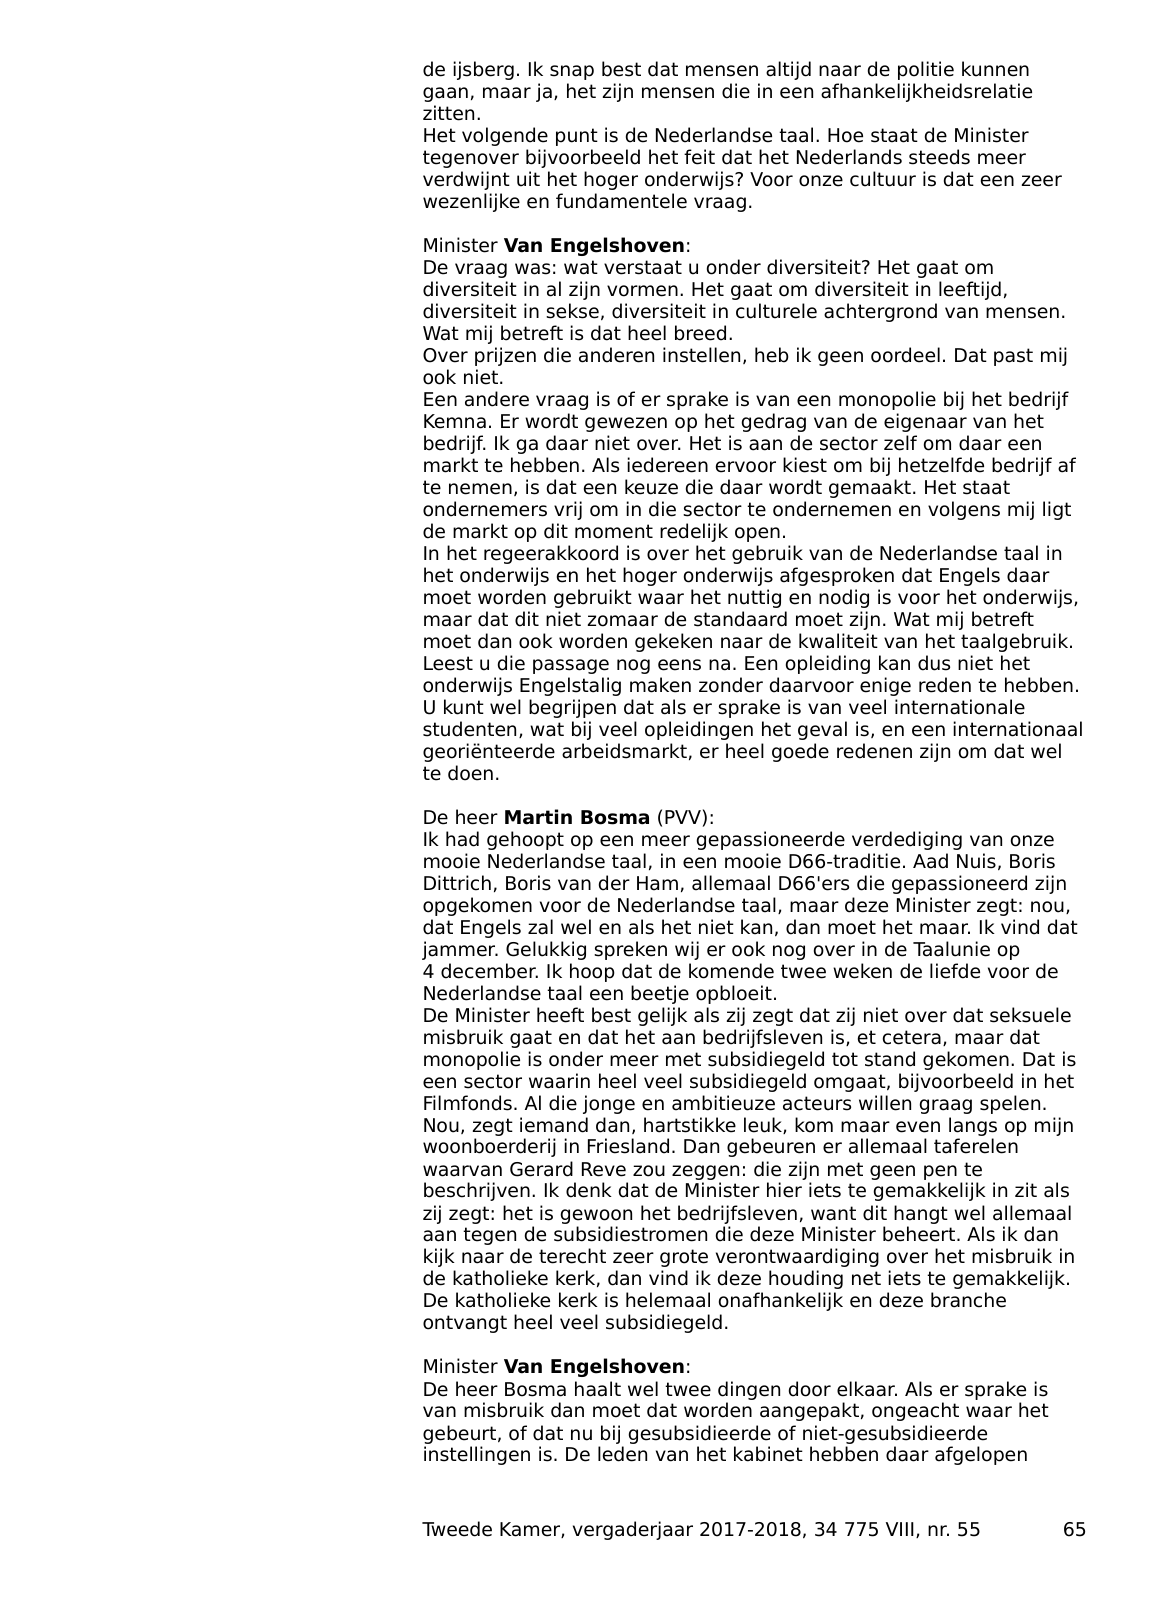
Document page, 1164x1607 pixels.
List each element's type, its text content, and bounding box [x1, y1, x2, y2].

text Over prijzen die anderen instellen, heb ik geen oordeel. Dat past mij ook niet. [422, 345, 1087, 389]
text De heer Bosma haalt wel twee dingen door elkaar. Als er sprake is van misbruik dan moet dat worden aangepakt, ongeacht waar het gebeurt, of dat nu bij gesubsidieerde of niet-gesubsidieerde instellingen is. De leden van het kabinet hebben daar afgelopen [422, 1378, 1087, 1466]
text de ijsberg. Ik snap best dat mensen altijd naar de politie kunnen gaan, maar ja, het zijn mensen die in een afhankelijkheidsrelatie zitten. [422, 59, 1087, 125]
text Ik had gehoopt op een meer gepassioneerde verdediging van onze mooie Nederlandse taal, in een mooie D66-traditie. Aad Nuis, Boris Dittrich, Boris van der Ham, allemaal D66'ers die gepassioneerd zijn opgekomen voor de Nederlandse taal, maar deze Minister zegt: nou, dat Engels zal wel en als het niet kan, dan moet het maar. Ik vind dat jammer. Gelukkig spreken wij er ook nog over in de Taalunie op 4 december. Ik hoop dat de komende twee weken de liefde voor de Nederlandse taal een beetje opbloeit. [422, 829, 1087, 1004]
text Een andere vraag is of er sprake is van een monopolie bij het bedrijf Kemna. Er wordt gewezen op het gedrag van de eigenaar van het bedrijf. Ik ga daar niet over. Het is aan de sector zelf om daar een markt te hebben. Als iedereen ervoor kiest om bij hetzelfde bedrijf af te nemen, is dat een keuze die daar wordt gemaakt. Het staat ondernemers vrij om in die sector te ondernemen en volgens mij ligt de markt op dit moment redelijk open. [422, 389, 1087, 543]
text De heer Martin Bosma (PVV): [422, 807, 1087, 829]
text Minister Van Engelshoven: [422, 235, 1087, 257]
text In het regeerakkoord is over het gebruik van de Nederlandse taal in het onderwijs en het hoger onderwijs afgesproken dat Engels daar moet worden gebruikt waar het nuttig en nodig is voor het onderwijs, maar dat dit niet zomaar de standaard moet zijn. Wat mij betreft moet dan ook worden gekeken naar de kwaliteit van het taalgebruik. Leest u die passage nog eens na. Een opleiding kan dus niet het onderwijs Engelstalig maken zonder daarvoor enige reden te hebben. U kunt wel begrijpen dat als er sprake is van veel internationale studenten, wat bij veel opleidingen het geval is, en een internationaal georiënteerde arbeidsmarkt, er heel goede redenen zijn om dat wel te doen. [422, 543, 1087, 784]
text Het volgende punt is de Nederlandse taal. Hoe staat de Minister tegenover bijvoorbeeld het feit dat het Nederlands steeds meer verdwijnt uit het hoger onderwijs? Voor onze cultuur is dat een zeer wezenlijke en fundamentele vraag. [422, 125, 1087, 213]
text De vraag was: wat verstaat u onder diversiteit? Het gaat om diversiteit in al zijn vormen. Het gaat om diversiteit in leeftijd, diversiteit in sekse, diversiteit in culturele achtergrond van mensen. Wat mij betreft is dat heel breed. [422, 257, 1087, 345]
text Minister Van Engelshoven: [422, 1356, 1087, 1378]
text De Minister heeft best gelijk als zij zegt dat zij niet over dat seksuele misbruik gaat en dat het aan bedrijfsleven is, et cetera, maar dat monopolie is onder meer met subsidiegeld tot stand gekomen. Dat is een sector waarin heel veel subsidiegeld omgaat, bijvoorbeeld in het Filmfonds. Al die jonge en ambitieuze acteurs willen graag spelen. Nou, zegt iemand dan, hartstikke leuk, kom maar even langs op mijn woonboerderij in Friesland. Dan gebeuren er allemaal taferelen waarvan Gerard Reve zou zeggen: die zijn met geen pen te beschrijven. Ik denk dat de Minister hier iets te gemakkelijk in zit als zij zegt: het is gewoon het bedrijfsleven, want dit hangt wel allemaal aan tegen de subsidiestromen die deze Minister beheert. Als ik dan kijk naar de terecht zeer grote verontwaardiging over het misbruik in de katholieke kerk, dan vind ik deze houding net iets te gemakkelijk. De katholieke kerk is helemaal onafhankelijk en deze branche ontvangt heel veel subsidiegeld. [422, 1004, 1087, 1334]
